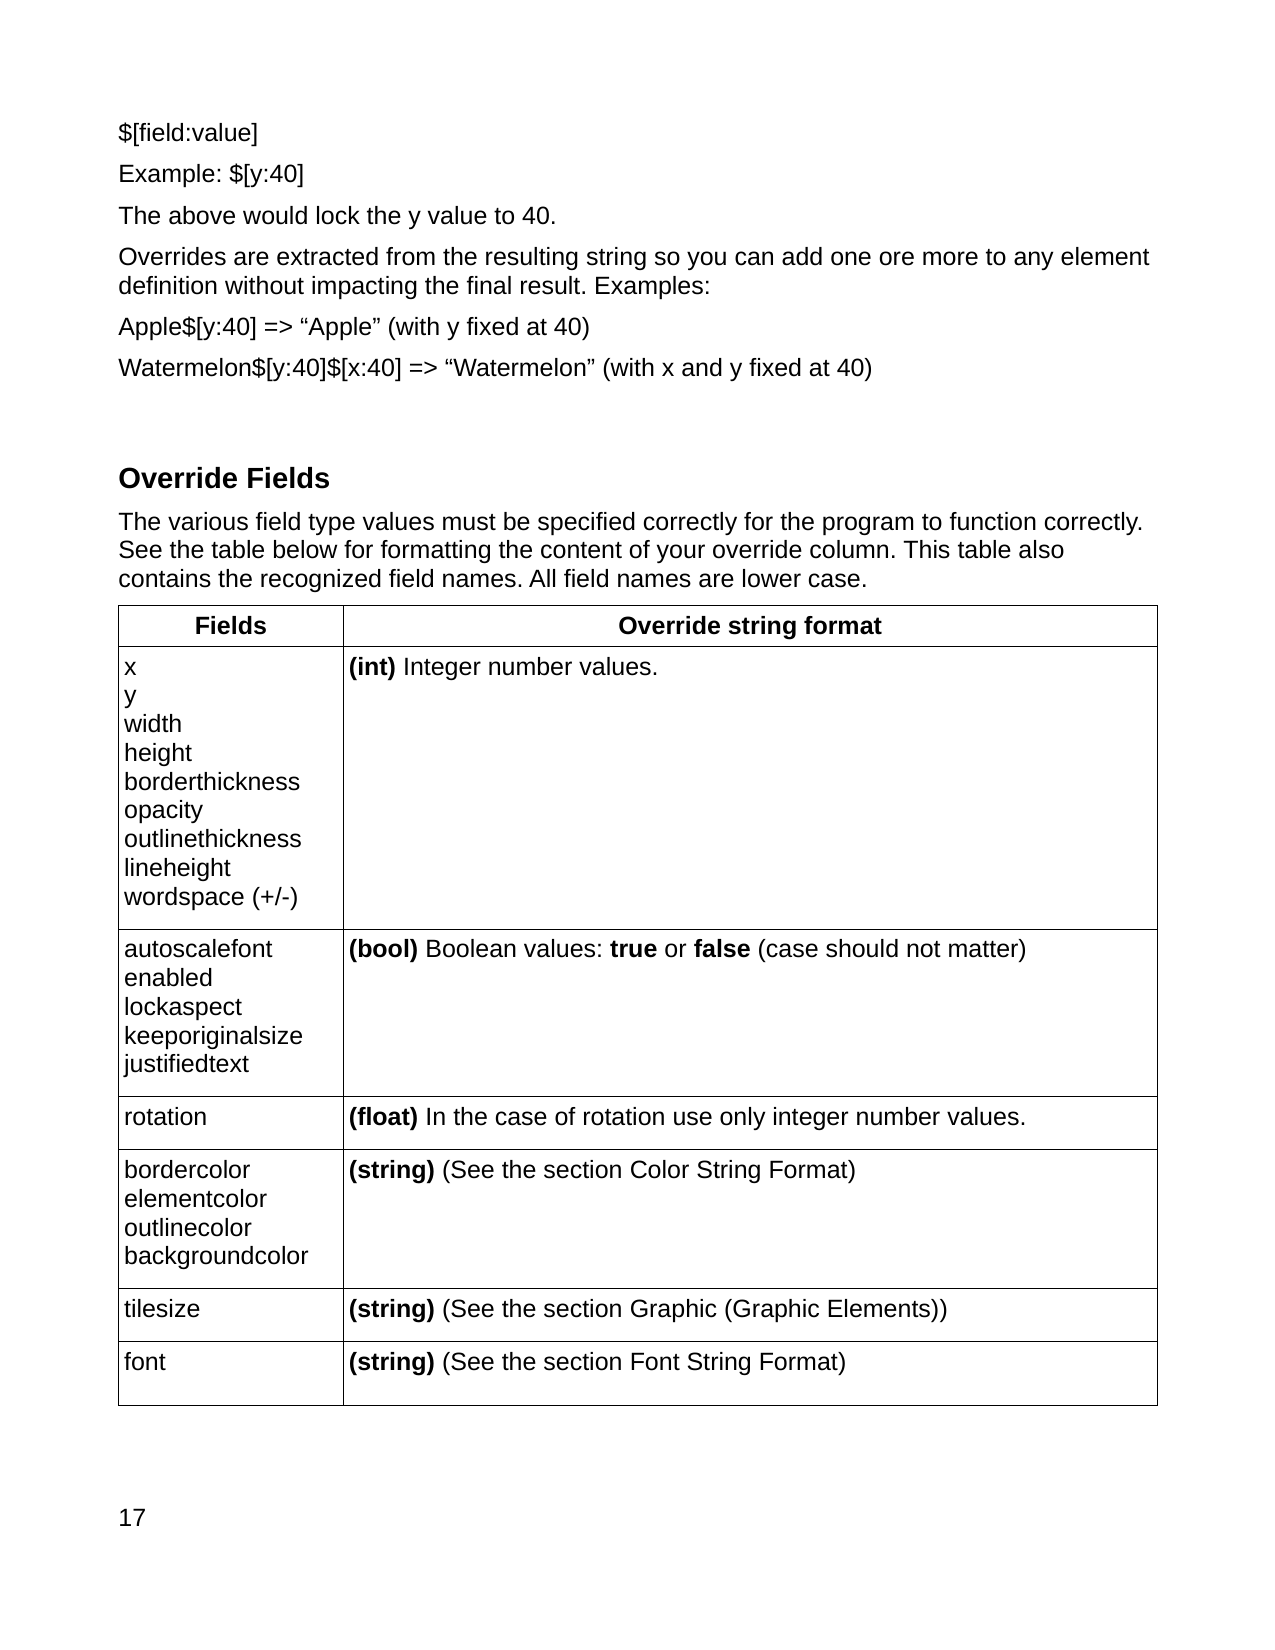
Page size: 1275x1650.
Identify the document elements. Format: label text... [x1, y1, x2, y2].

table_cell (bool) Boolean values: true or false (case should not matter) [344, 930, 1157, 1096]
table_cell font [119, 1342, 343, 1405]
table_header Fields [119, 606, 343, 646]
table_cell tilesize [119, 1289, 343, 1341]
text The various field type values must be specified correctly for the program to function correctly. See the table below for formatting the content of your override column. This table also contains the recognized field names. All field names are lower case. [118, 507, 1157, 593]
table_cell (string) (See the section Color String Format) [344, 1150, 1157, 1288]
table_cell bordercolor elementcolor outlinecolor backgroundcolor [119, 1150, 343, 1288]
text Example: $[y:40] [118, 159, 1157, 188]
text Watermelon$[y:40]$[x:40] => “Watermelon” (with x and y fixed at 40) [118, 353, 1157, 382]
text The above would lock the y value to 40. [118, 201, 1157, 229]
table_cell (float) In the case of rotation use only integer number values. [344, 1097, 1157, 1149]
text Apple$[y:40] => “Apple” (with y fixed at 40) [118, 312, 1157, 341]
table_cell (int) Integer number values. [344, 647, 1157, 928]
subtitle Override Fields [118, 461, 1157, 494]
table_cell (string) (See the section Graphic (Graphic Elements)) [344, 1289, 1157, 1341]
text Overrides are extracted from the resulting string so you can add one ore more to any element definition without impacting the final result. Examples: [118, 242, 1157, 299]
text $[field:value] [118, 118, 1157, 147]
table_cell rotation [119, 1097, 343, 1149]
table_header Override string format [344, 606, 1157, 646]
table_cell (string) (See the section Font String Format) [344, 1342, 1157, 1405]
table_cell autoscalefont enabled lockaspect keeporiginalsize justifiedtext [119, 930, 343, 1096]
table_cell x y width height borderthickness opacity outlinethickness lineheight wordspace (+/-) [119, 647, 343, 928]
